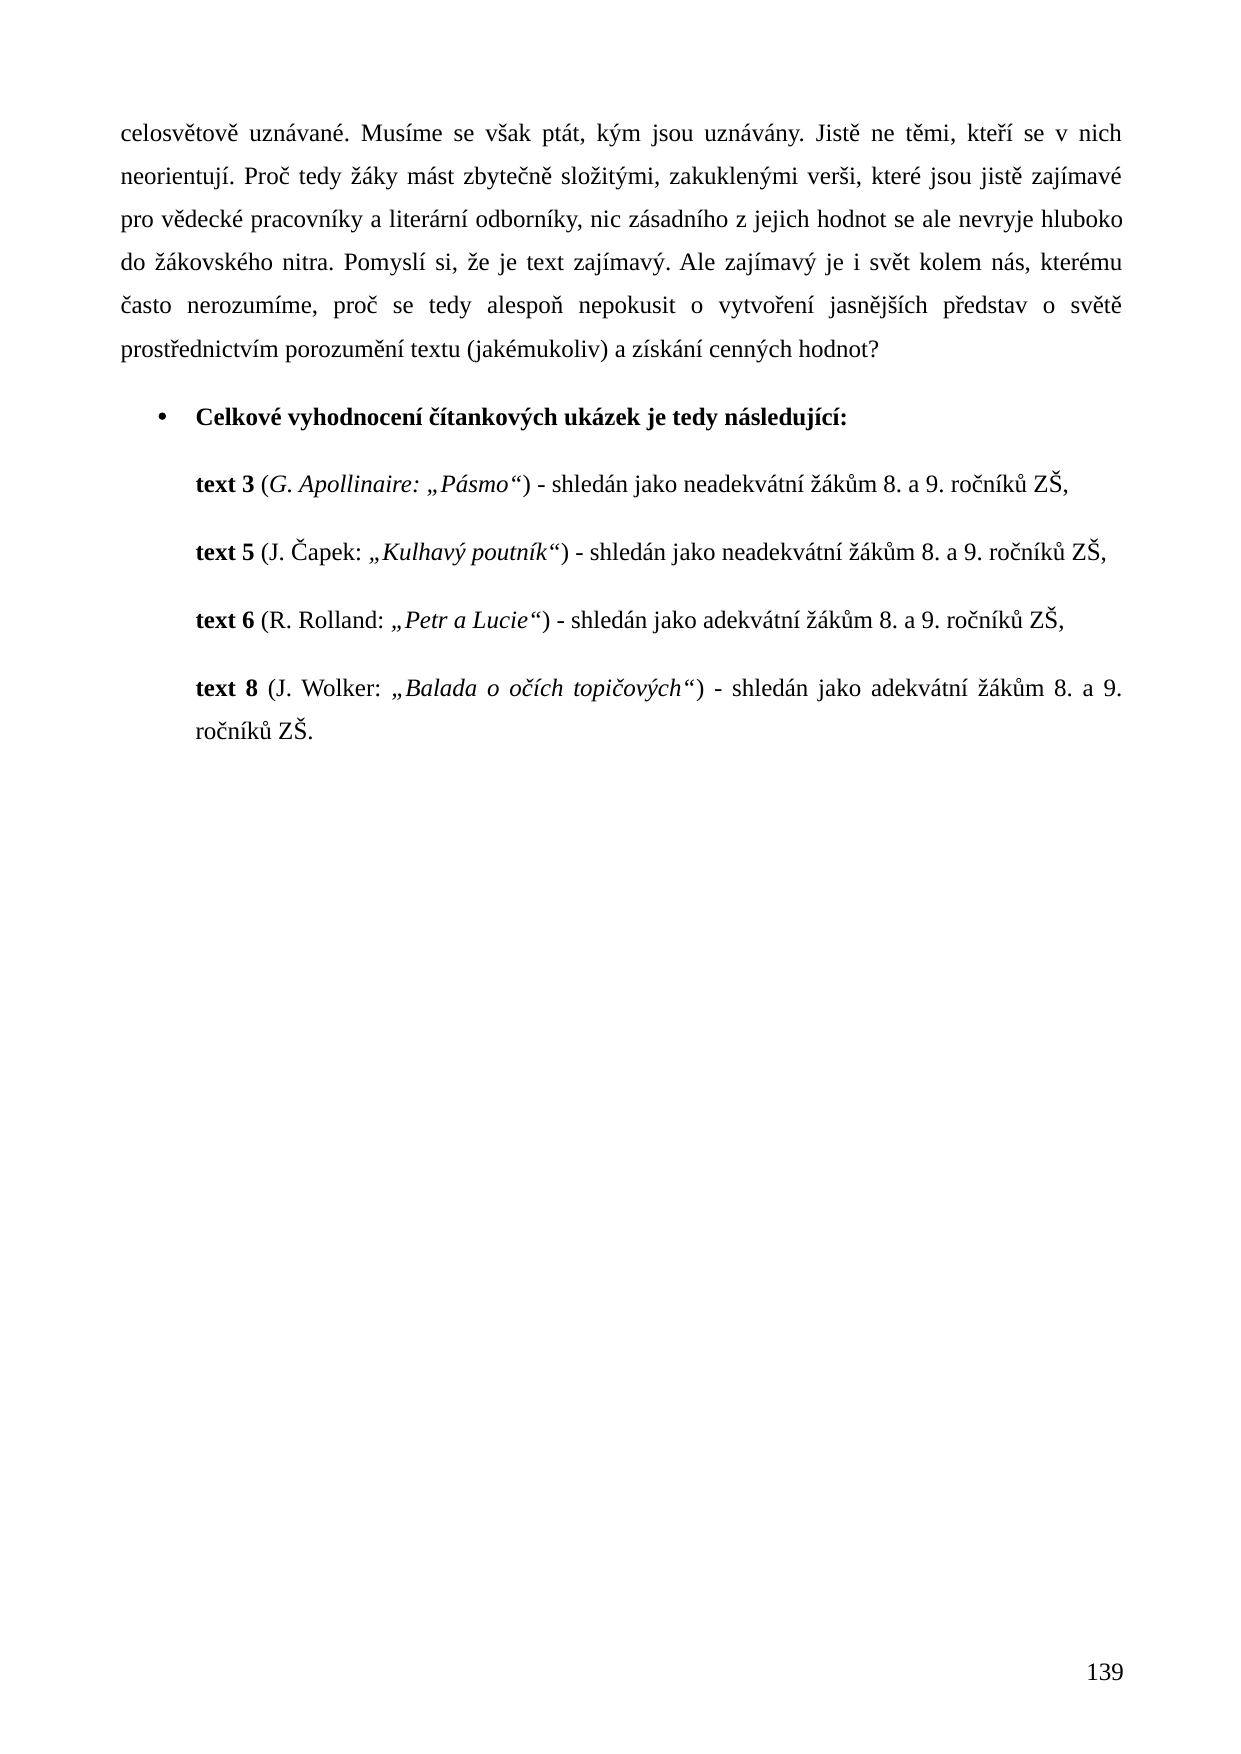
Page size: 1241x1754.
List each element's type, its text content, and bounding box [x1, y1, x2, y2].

list text 5 (J. Čapek: „Kulhavý poutník“) - shledán jako neadekvátní žákům 8. a 9. ročníků ZŠ, [158, 537, 1123, 566]
list Celkové vyhodnocení čítankových ukázek je tedy následující: [158, 402, 1123, 430]
list text 8 (J. Wolker: „Balada o očích topičových“) - shledán jako adekvátní žákům 8. a 9. ročníků ZŠ. [157, 673, 1123, 745]
list text 6 (R. Rolland: „Petr a Lucie“) - shledán jako adekvátní žákům 8. a 9. ročníků ZŠ, [158, 605, 1123, 634]
text celosvětově uznávané. Musíme se však ptát, kým jsou uznávány. Jistě ne těmi, kteří se v nich neorientují. Proč tedy žáky mást zbytečně složitými, zakuklenými verši, které jsou jistě zajímavé pro vědecké pracovníky a literární odborníky, nic zásadního z jejich hodnot se ale nevryje hluboko do žákovského nitra. Pomyslí si, že je text zajímavý. Ale zajímavý je i svět kolem nás, kterému často nerozumíme, proč se tedy alespoň nepokusit o vytvoření jasnějších představ o světě prostřednictvím porozumění textu (jakémukoliv) a získání cenných hodnot? [120, 118, 1123, 362]
list text 3 (G. Apollinaire: „Pásmo“) - shledán jako neadekvátní žákům 8. a 9. ročníků ZŠ, [158, 469, 1123, 498]
